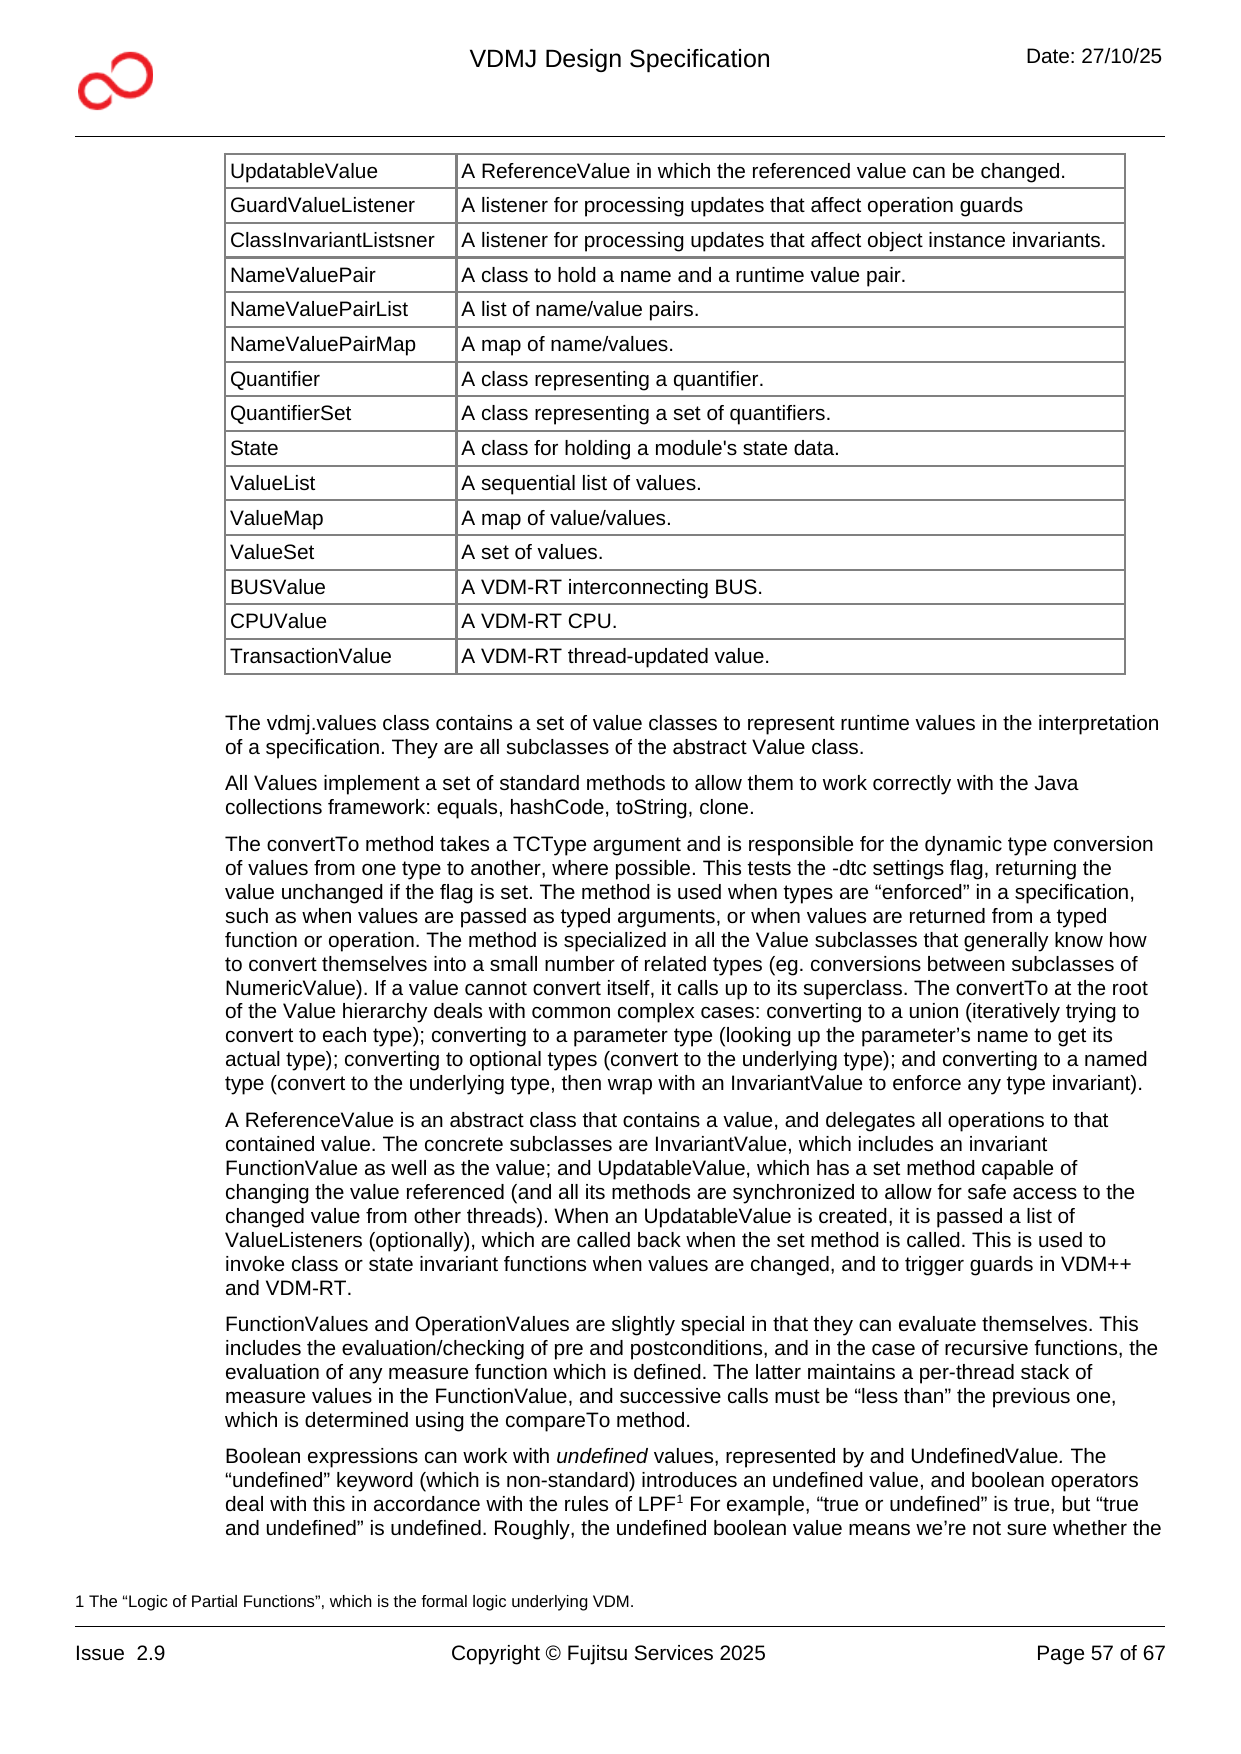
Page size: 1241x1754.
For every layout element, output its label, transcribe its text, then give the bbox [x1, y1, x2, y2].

table_cell A VDM-RT thread-updated value. [458, 640, 1124, 673]
text The vdmj.values class contains a set of value classes to represent runtime values in the interpretation of a specification. They are all subclasses of the abstract Value class. [225, 711, 1165, 759]
table_cell A set of values. [458, 536, 1124, 569]
table_cell A list of name/value pairs. [458, 293, 1124, 326]
text A ReferenceValue is an abstract class that contains a value, and delegates all operations to that contained value. The concrete subclasses are InvariantValue, which includes an invariant FunctionValue as well as the value; and UpdatableValue, which has a set method capable of changing the value referenced (and all its methods are synchronized to allow for safe access to the changed value from other threads). When an UpdatableValue is created, it is passed a list of ValueListeners (optionally), which are called back when the set method is called. This is used to invoke class or state invariant functions when values are changed, and to trigger guards in VDM++ and VDM-RT. [225, 1108, 1165, 1300]
table_cell A map of value/values. [458, 501, 1124, 534]
table_cell A map of name/values. [458, 328, 1124, 361]
table_cell NameValuePairList [226, 293, 455, 326]
table_cell Quantifier [226, 363, 455, 395]
table_cell A class representing a quantifier. [458, 363, 1124, 395]
table_cell NameValuePair [226, 259, 455, 291]
table_cell ValueMap [226, 501, 455, 534]
table_cell TransactionValue [226, 640, 455, 673]
text The “Logic of Partial Functions”, which is the formal logic underlying VDM. [75, 1592, 1165, 1611]
table_cell ValueList [226, 467, 455, 499]
table_cell A class to hold a name and a runtime value pair. [458, 259, 1124, 291]
table_cell State [226, 432, 455, 464]
table_cell CPUValue [226, 605, 455, 638]
table_cell A class representing a set of quantifiers. [458, 397, 1124, 430]
table_cell A class for holding a module's state data. [458, 432, 1124, 464]
text All Values implement a set of standard methods to allow them to work correctly with the Java collections framework: equals, hashCode, toString, clone. [225, 772, 1165, 819]
table_cell A listener for processing updates that affect object instance invariants. [458, 224, 1124, 256]
table_cell A VDM-RT interconnecting BUS. [458, 571, 1124, 603]
picture [78, 44, 153, 120]
table_cell A VDM-RT CPU. [458, 605, 1124, 638]
table_cell A sequential list of values. [458, 467, 1124, 499]
table_cell A ReferenceValue in which the referenced value can be changed. [458, 155, 1124, 187]
table_cell BUSValue [226, 571, 455, 603]
table_cell UpdatableValue [226, 155, 455, 187]
text Boolean expressions can work with undefined values, represented by and UndefinedValue. The “undefined” keyword (which is non-standard) introduces an undefined value, and boolean operators deal with this in accordance with the rules of LPF For example, “true or undefined” is true, but “true and undefined” is undefined. Roughly, the undefined boolean value means we’re not sure whether the [225, 1444, 1165, 1540]
table_cell GuardValueListener [226, 189, 455, 222]
text FunctionValues and OperationValues are slightly special in that they can evaluate themselves. This includes the evaluation/checking of pre and postconditions, and in the case of recursive functions, the evaluation of any measure function which is defined. The latter maintains a per-thread stack of measure values in the FunctionValue, and successive calls must be “less than” the previous one, which is determined using the compareTo method. [225, 1312, 1165, 1432]
table_cell ClassInvariantListsner [226, 224, 455, 256]
table_cell QuantifierSet [226, 397, 455, 430]
table_cell ValueSet [226, 536, 455, 569]
table_cell A listener for processing updates that affect operation guards [458, 189, 1124, 222]
table_cell NameValuePairMap [226, 328, 455, 361]
text The convertTo method takes a TCType argument and is responsible for the dynamic type conversion of values from one type to another, where possible. This tests the -dtc settings flag, returning the value unchanged if the flag is set. The method is used when types are “enforced” in a specification, such as when values are passed as typed arguments, or when values are returned from a typed function or operation. The method is specialized in all the Value subclasses that generally know how to convert themselves into a small number of related types (eg. conversions between subclasses of NumericValue). If a value cannot convert itself, it calls up to its superclass. The convertTo at the root of the Value hierarchy deals with common complex cases: converting to a union (iteratively trying to convert to each type); converting to a parameter type (looking up the parameter’s name to get its actual type); converting to optional types (convert to the underlying type); and converting to a named type (convert to the underlying type, then wrap with an InvariantValue to enforce any type invariant). [225, 832, 1165, 1096]
